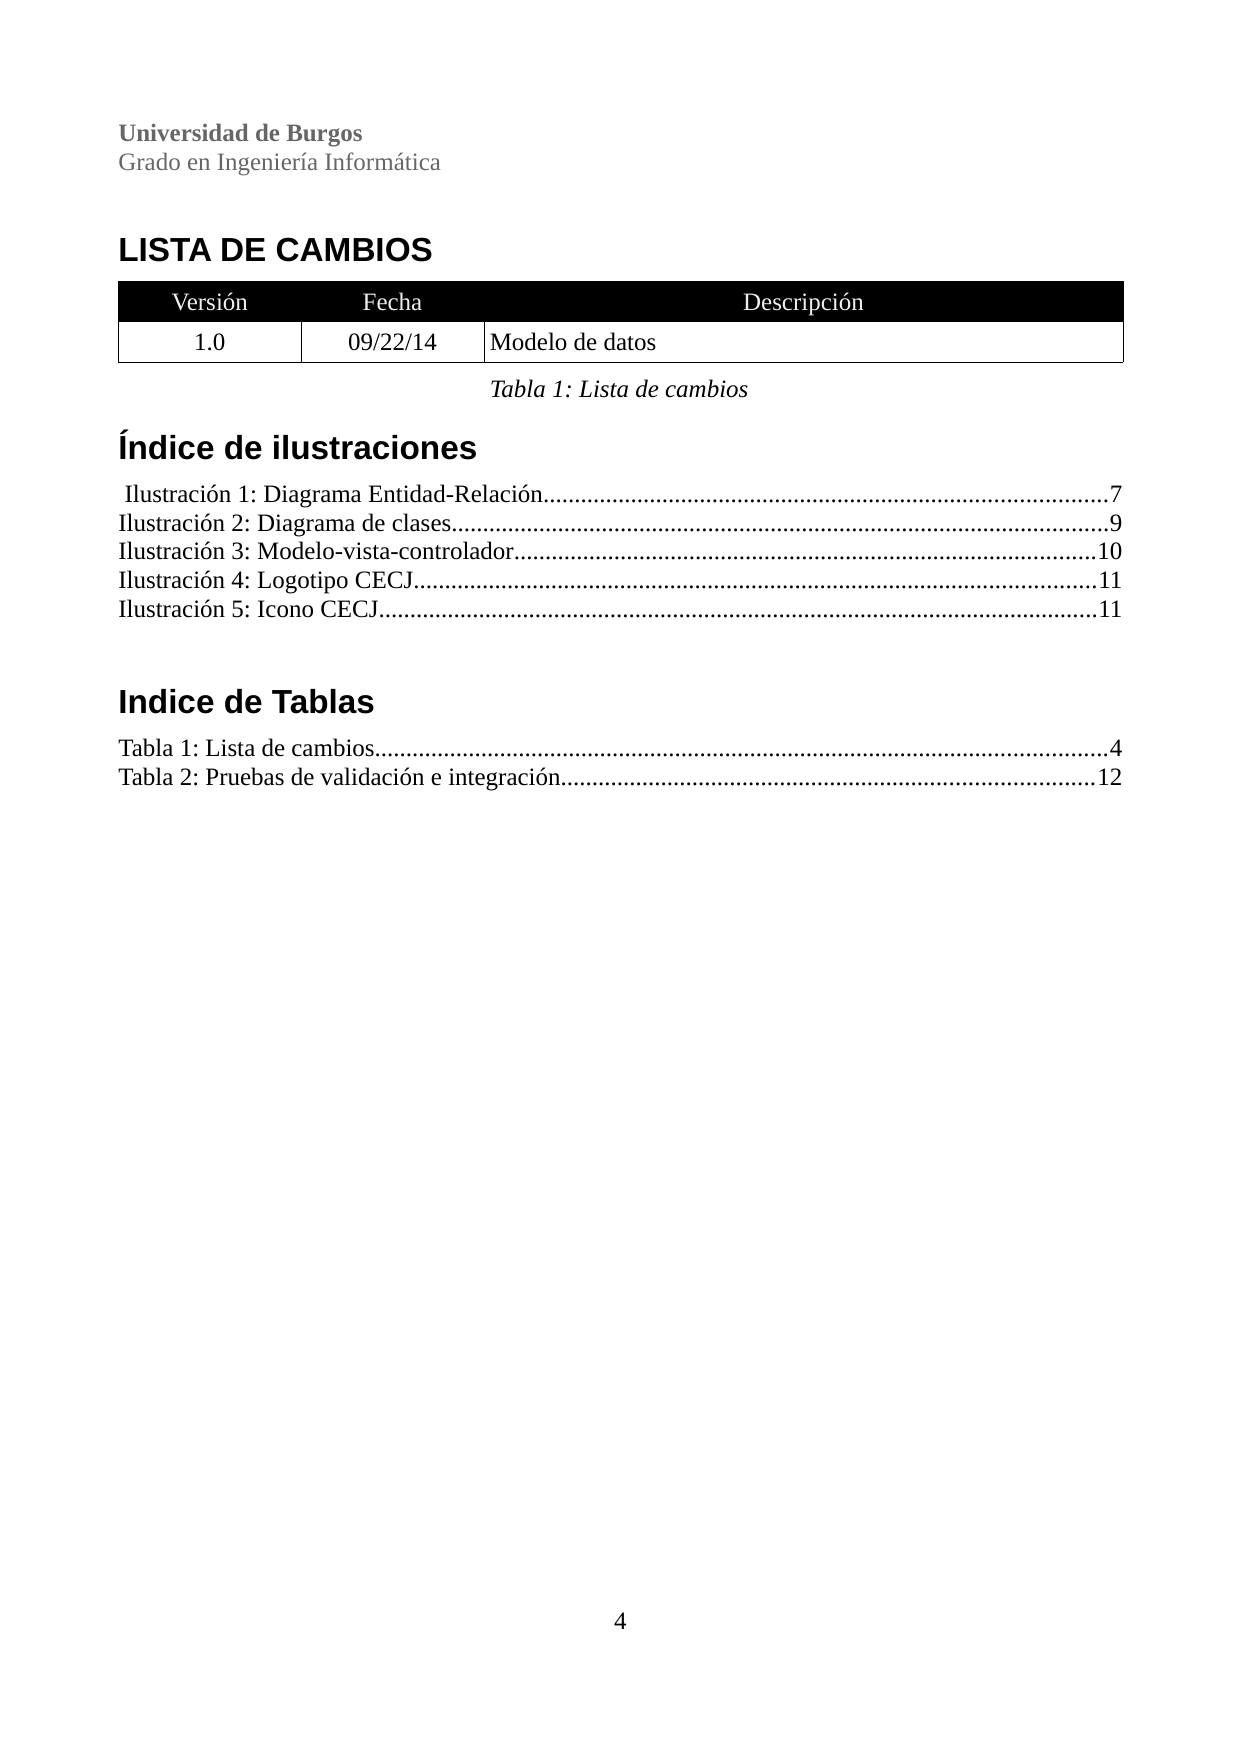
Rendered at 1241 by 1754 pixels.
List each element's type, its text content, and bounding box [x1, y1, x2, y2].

text Tabla 1: Lista de cambios [118, 374, 1122, 403]
text Ilustración 4: Logotipo CECJ 11 [118, 565, 1122, 594]
table_cell 1.0 [119, 322, 301, 362]
table_cell Modelo de datos [485, 322, 1123, 362]
table_header Fecha [302, 282, 484, 321]
table_header Descripción [485, 282, 1123, 321]
text Tabla 1: Lista de cambios 4 [118, 733, 1122, 762]
subtitle LISTA DE CAMBIOS [118, 230, 1122, 268]
text Ilustración 2: Diagrama de clases 9 [118, 508, 1122, 536]
subtitle Índice de ilustraciones [118, 428, 1122, 466]
table_header Versión [119, 282, 301, 321]
table_cell 22/09/14 [302, 322, 484, 362]
text Ilustración 3: Modelo-vista-controlador 10 [118, 536, 1122, 565]
subtitle Indice de Tablas [118, 682, 1122, 721]
text Ilustración 1: Diagrama Entidad-Relación 7 [118, 479, 1122, 508]
text Ilustración 5: Icono CECJ 11 [118, 594, 1122, 623]
text Tabla 2: Pruebas de validación e integración 12 [118, 762, 1122, 791]
